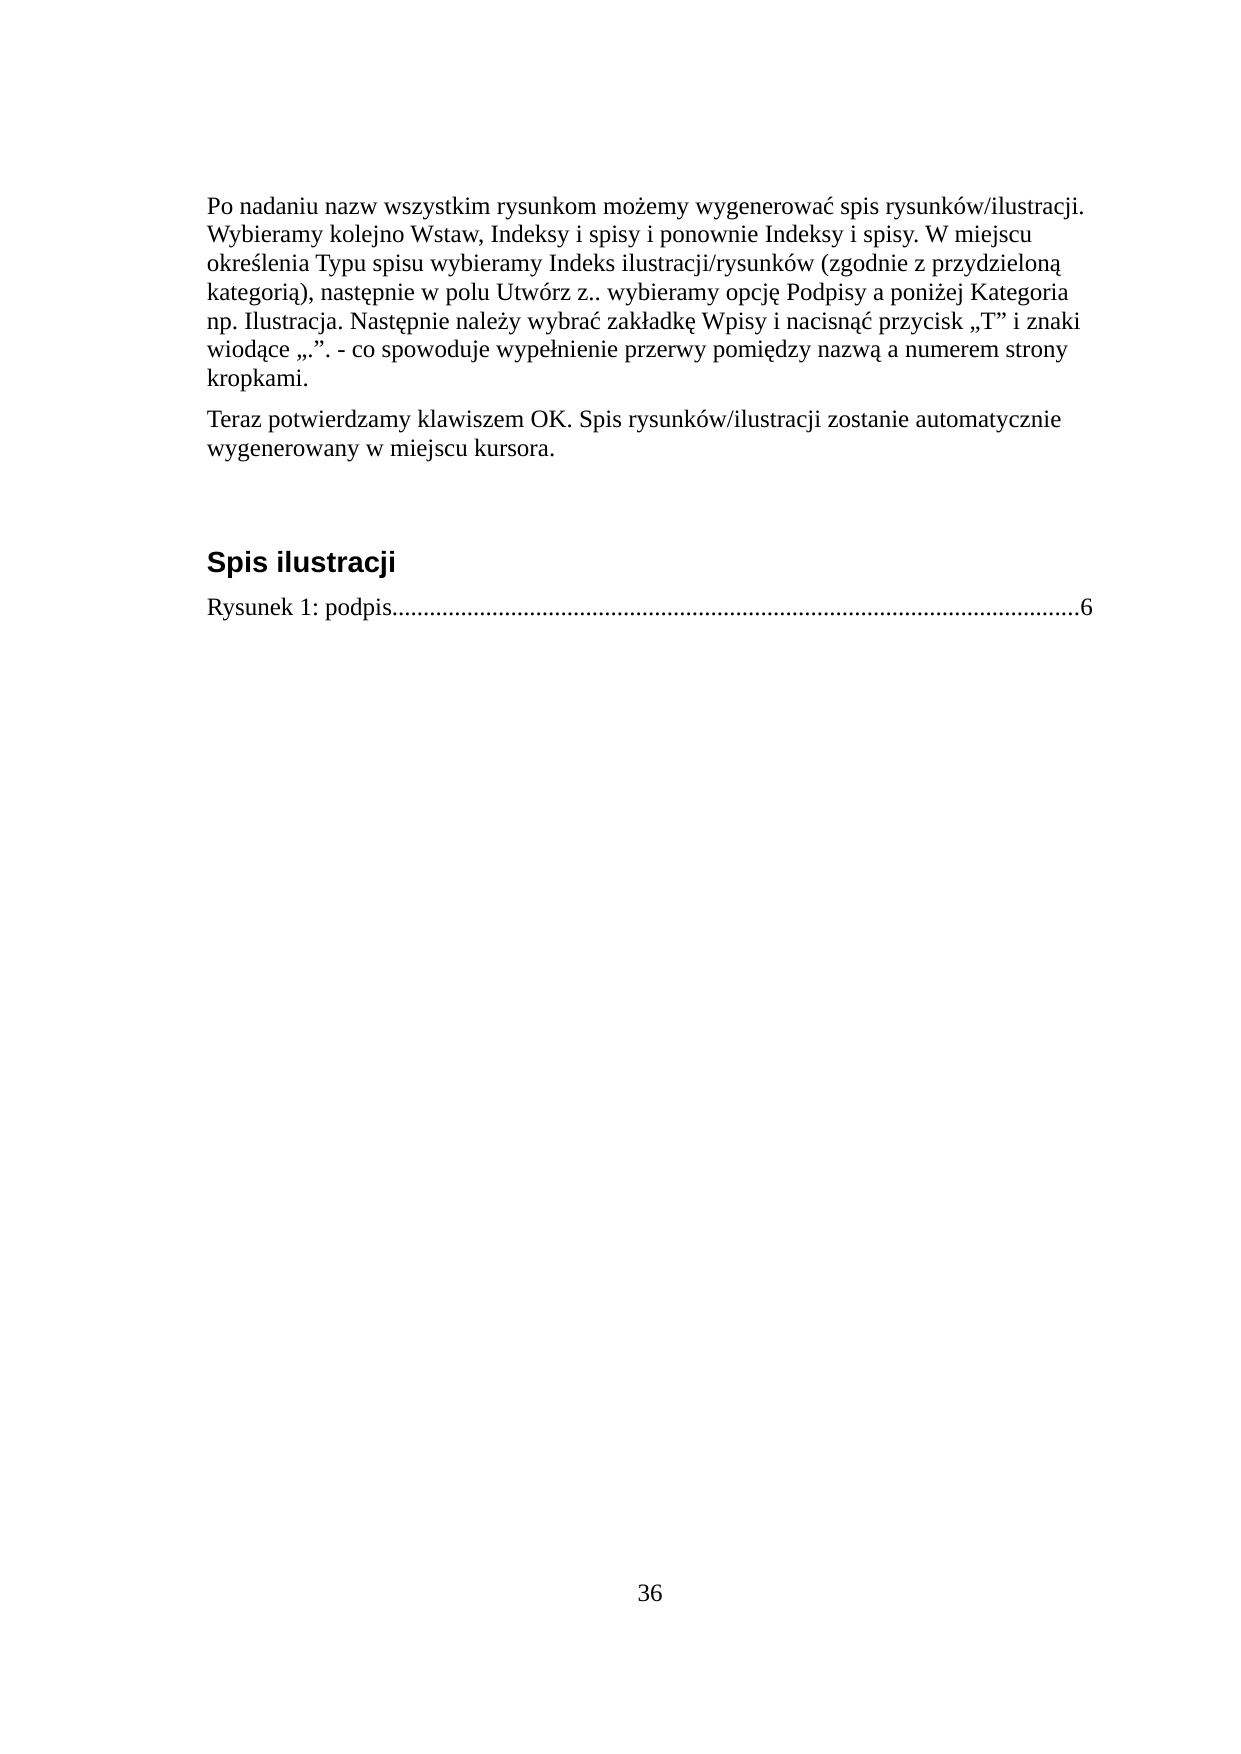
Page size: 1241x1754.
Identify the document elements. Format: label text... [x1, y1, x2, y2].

subtitle Spis ilustracji [207, 546, 1093, 579]
text Po nadaniu nazw wszystkim rysunkom możemy wygenerować spis rysunków/ilustracji. Wybieramy kolejno Wstaw, Indeksy i spisy i ponownie Indeksy i spisy. W miejscu określenia Typu spisu wybieramy Indeks ilustracji/rysunków (zgodnie z przydzieloną kategorią), następnie w polu Utwórz z.. wybieramy opcję Podpisy a poniżej Kategoria np. Ilustracja. Następnie należy wybrać zakładkę Wpisy i nacisnąć przycisk „T” i znaki wiodące „.”. - co spowoduje wypełnienie przerwy pomiędzy nazwą a numerem strony kropkami. [207, 191, 1093, 392]
text Rysunek 1: podpis 6 [207, 592, 1093, 620]
text Teraz potwierdzamy klawiszem OK. Spis rysunków/ilustracji zostanie automatycznie wygenerowany w miejscu kursora. [207, 404, 1093, 462]
